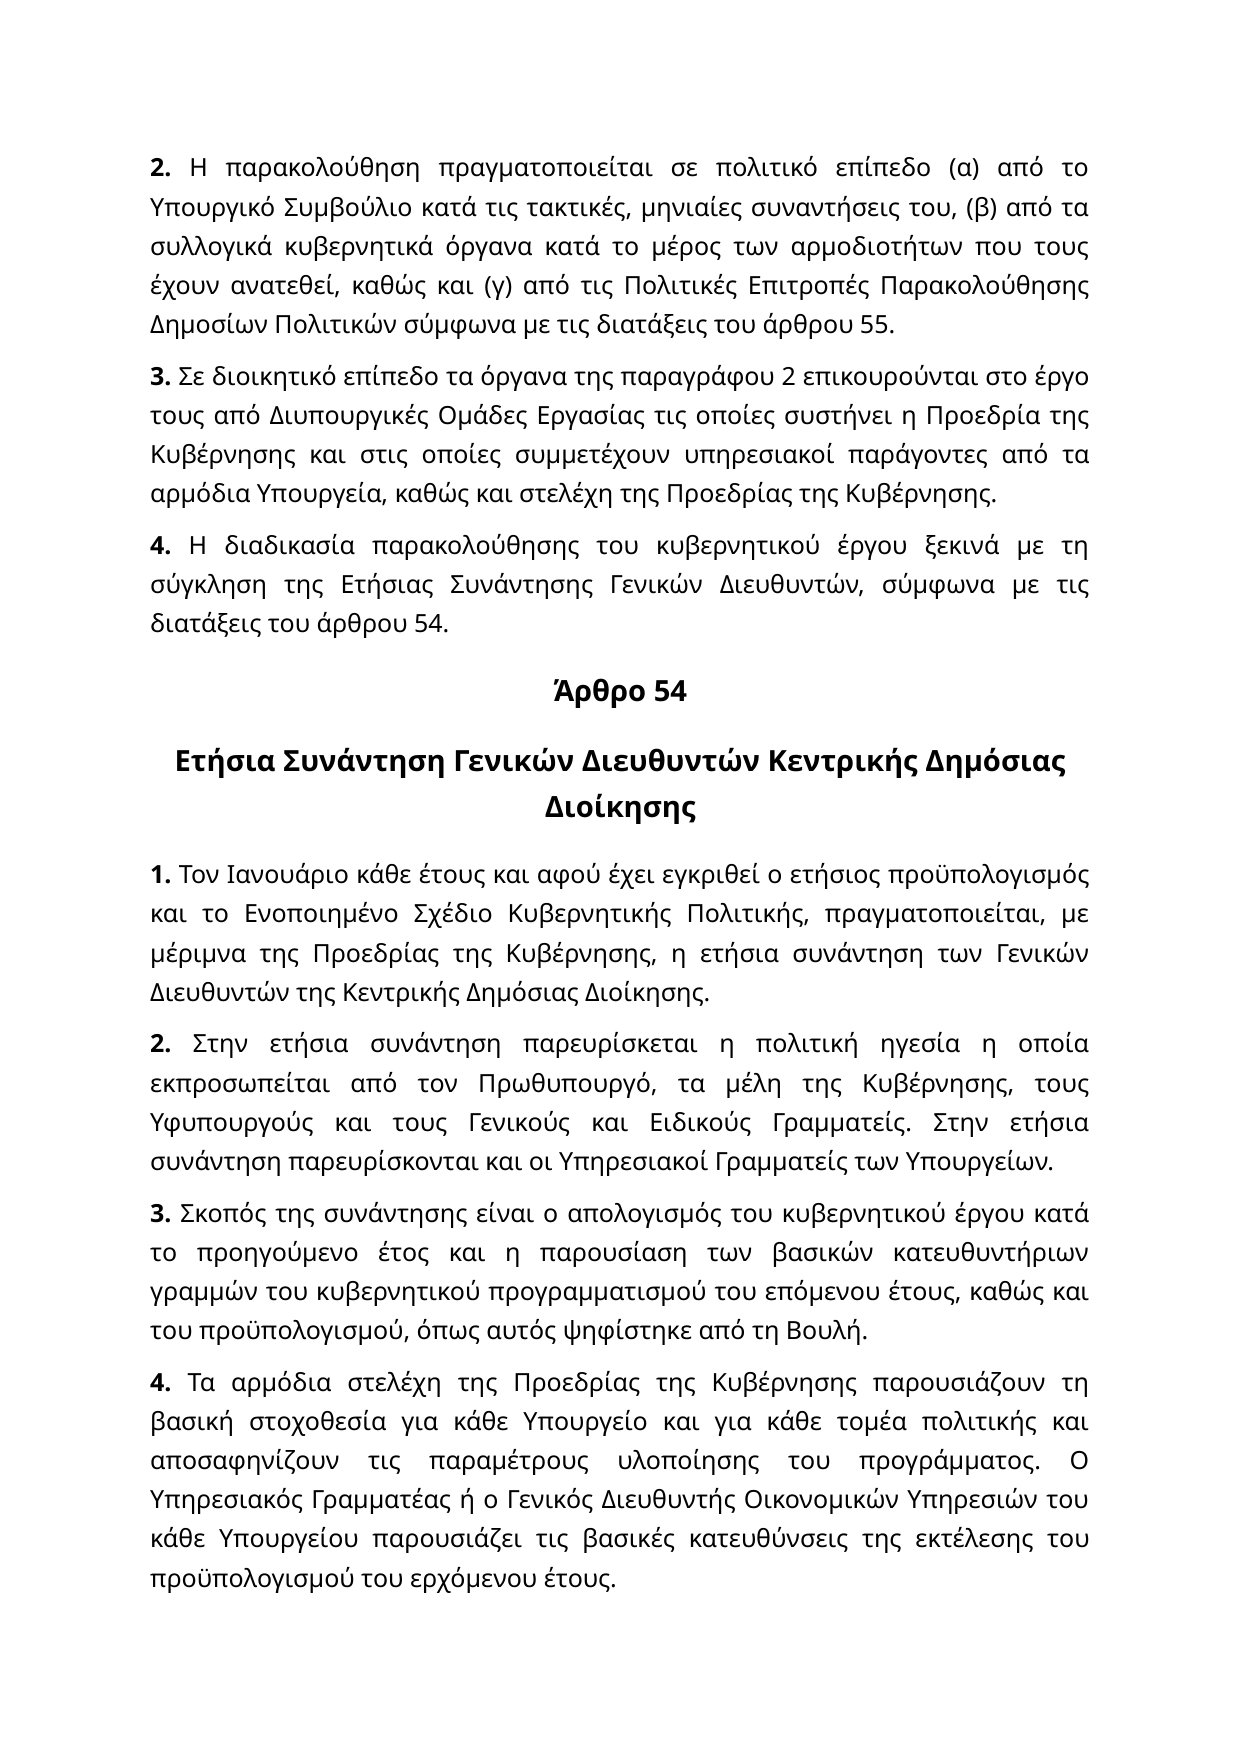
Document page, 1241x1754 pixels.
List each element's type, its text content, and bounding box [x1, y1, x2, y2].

text 4. Η διαδικασία παρακολούθησης του κυβερνητικού έργου ξεκινά με τη σύγκληση της Ετήσιας Συνάντησης Γενικών Διευθυντών, σύμφωνα με τις διατάξεις του άρθρου 54. [150, 527, 1090, 640]
text 4. Τα αρμόδια στελέχη της Προεδρίας της Κυβέρνησης παρουσιάζουν τη βασική στοχοθεσία για κάθε Υπουργείο και για κάθε τομέα πολιτικής και αποσαφηνίζουν τις παραμέτρους υλοποίησης του προγράμματος. Ο Υπηρεσιακός Γραμματέας ή ο Γενικός Διευθυντής Οικονομικών Υπηρεσιών του κάθε Υπουργείου παρουσιάζει τις βασικές κατευθύνσεις της εκτέλεσης του προϋπολογισμού του ερχόμενου έτους. [150, 1364, 1090, 1594]
text 3. Σε διοικητικό επίπεδο τα όργανα της παραγράφου 2 επικουρούνται στο έργο τους από Διυπουργικές Ομάδες Εργασίας τις οποίες συστήνει η Προεδρία της Κυβέρνησης και στις οποίες συμμετέχουν υπηρεσιακοί παράγοντες από τα αρμόδια Υπουργεία, καθώς και στελέχη της Προεδρίας της Κυβέρνησης. [150, 358, 1090, 510]
subtitle Άρθρο 54 [150, 670, 1090, 710]
text 1. Τον Ιανουάριο κάθε έτους και αφού έχει εγκριθεί ο ετήσιος προϋπολογισμός και το Ενοποιημένο Σχέδιο Κυβερνητικής Πολιτικής, πραγματοποιείται, με μέριμνα της Προεδρίας της Κυβέρνησης, η ετήσια συνάντηση των Γενικών Διευθυντών της Κεντρικής Δημόσιας Διοίκησης. [150, 857, 1090, 1008]
text 2. Στην ετήσια συνάντηση παρευρίσκεται η πολιτική ηγεσία η οποία εκπροσωπείται από τον Πρωθυπουργό, τα μέλη της Κυβέρνησης, τους Υφυπουργούς και τους Γενικούς και Ειδικούς Γραμματείς. Στην ετήσια συνάντηση παρευρίσκονται και οι Υπηρεσιακοί Γραμματείς των Υπουργείων. [150, 1026, 1090, 1178]
text 2. Η παρακολούθηση πραγματοποιείται σε πολιτικό επίπεδο (α) από το Υπουργικό Συμβούλιο κατά τις τακτικές, μηνιαίες συναντήσεις του, (β) από τα συλλογικά κυβερνητικά όργανα κατά το μέρος των αρμοδιοτήτων που τους έχουν ανατεθεί, καθώς και (γ) από τις Πολιτικές Επιτροπές Παρακολούθησης Δημοσίων Πολιτικών σύμφωνα με τις διατάξεις του άρθρου 55. [150, 150, 1090, 341]
text 3. Σκοπός της συνάντησης είναι ο απολογισμός του κυβερνητικού έργου κατά το προηγούμενο έτος και η παρουσίαση των βασικών κατευθυντήριων γραμμών του κυβερνητικού προγραμματισμού του επόμενου έτους, καθώς και του προϋπολογισμού, όπως αυτός ψηφίστηκε από τη Βουλή. [150, 1195, 1090, 1347]
subtitle Ετήσια Συνάντηση Γενικών Διευθυντών Κεντρικής Δημόσιας Διοίκησης [150, 741, 1090, 826]
